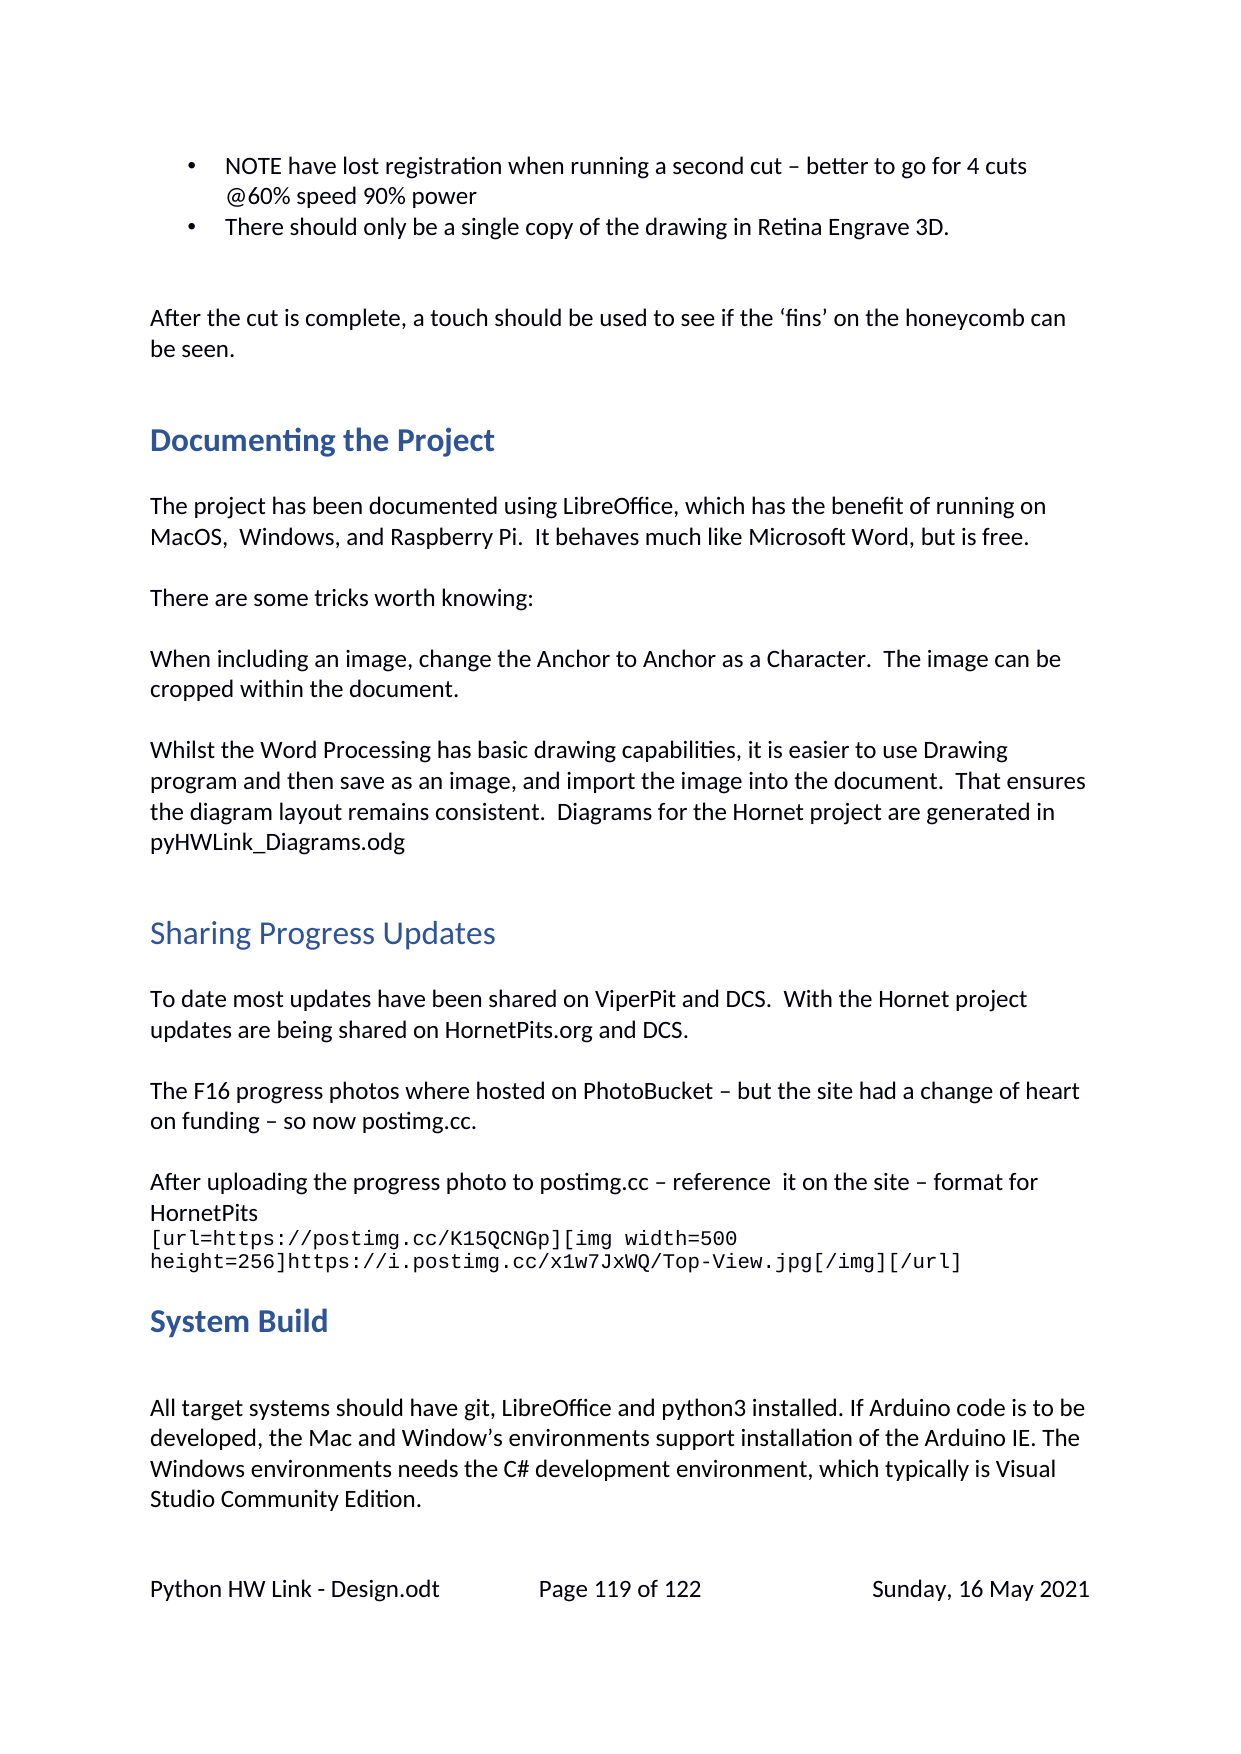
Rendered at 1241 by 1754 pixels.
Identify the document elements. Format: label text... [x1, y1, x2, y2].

text Whilst the Word Processing has basic drawing capabilities, it is easier to use Drawing program and then save as an image, and import the image into the document. That ensures the diagram layout remains consistent. Diagrams for the Hornet project are generated in pyHWLink_Diagrams.odg [150, 734, 1090, 857]
list NOTE have lost registration when running a second cut – better to go for 4 cuts @60% speed 90% power [187, 150, 1090, 211]
text After uploading the progress photo to postimg.cc – reference it on the site – format for HornetPits [150, 1167, 1090, 1228]
text [url=https://postimg.cc/K15QCNGp][img width=500 height=256]https://i.postimg.cc/x1w7JxWQ/Top-View.jpg[/img][/url] [150, 1228, 1090, 1275]
text All target systems should have git, LibreOffice and python3 installed. If Arduino code is to be developed, the Mac and Window’s environments support installation of the Arduino IE. The Windows environments needs the C# development environment, which typically is Visual Studio Community Edition. [150, 1392, 1090, 1514]
text There are some tricks worth knowing: [150, 582, 1090, 612]
text To date most updates have been shared on ViperPit and DCS. With the Hornet project updates are being shared on HornetPits.org and DCS. [150, 983, 1090, 1044]
list There should only be a single copy of the drawing in Retina Engrave 3D. [187, 211, 1090, 242]
text The project has been documented using LibreOffice, which has the benefit of running on MacOS, Windows, and Raspberry Pi. It behaves much like Microsoft Word, but is free. [150, 490, 1090, 551]
text When including an image, change the Anchor to Anchor as a Character. The image can be cropped within the document. [150, 643, 1090, 704]
text The F16 progress photos where hosted on PhotoBucket – but the site had a change of heart on funding – so now postimg.cc. [150, 1075, 1090, 1136]
subtitle Documenting the Project [150, 419, 1090, 460]
subtitle System Build [150, 1300, 1090, 1341]
subtitle Sharing Progress Updates [150, 912, 1090, 953]
text After the cut is complete, a touch should be used to see if the ‘fins’ on the honeycomb can be seen. [150, 303, 1090, 364]
